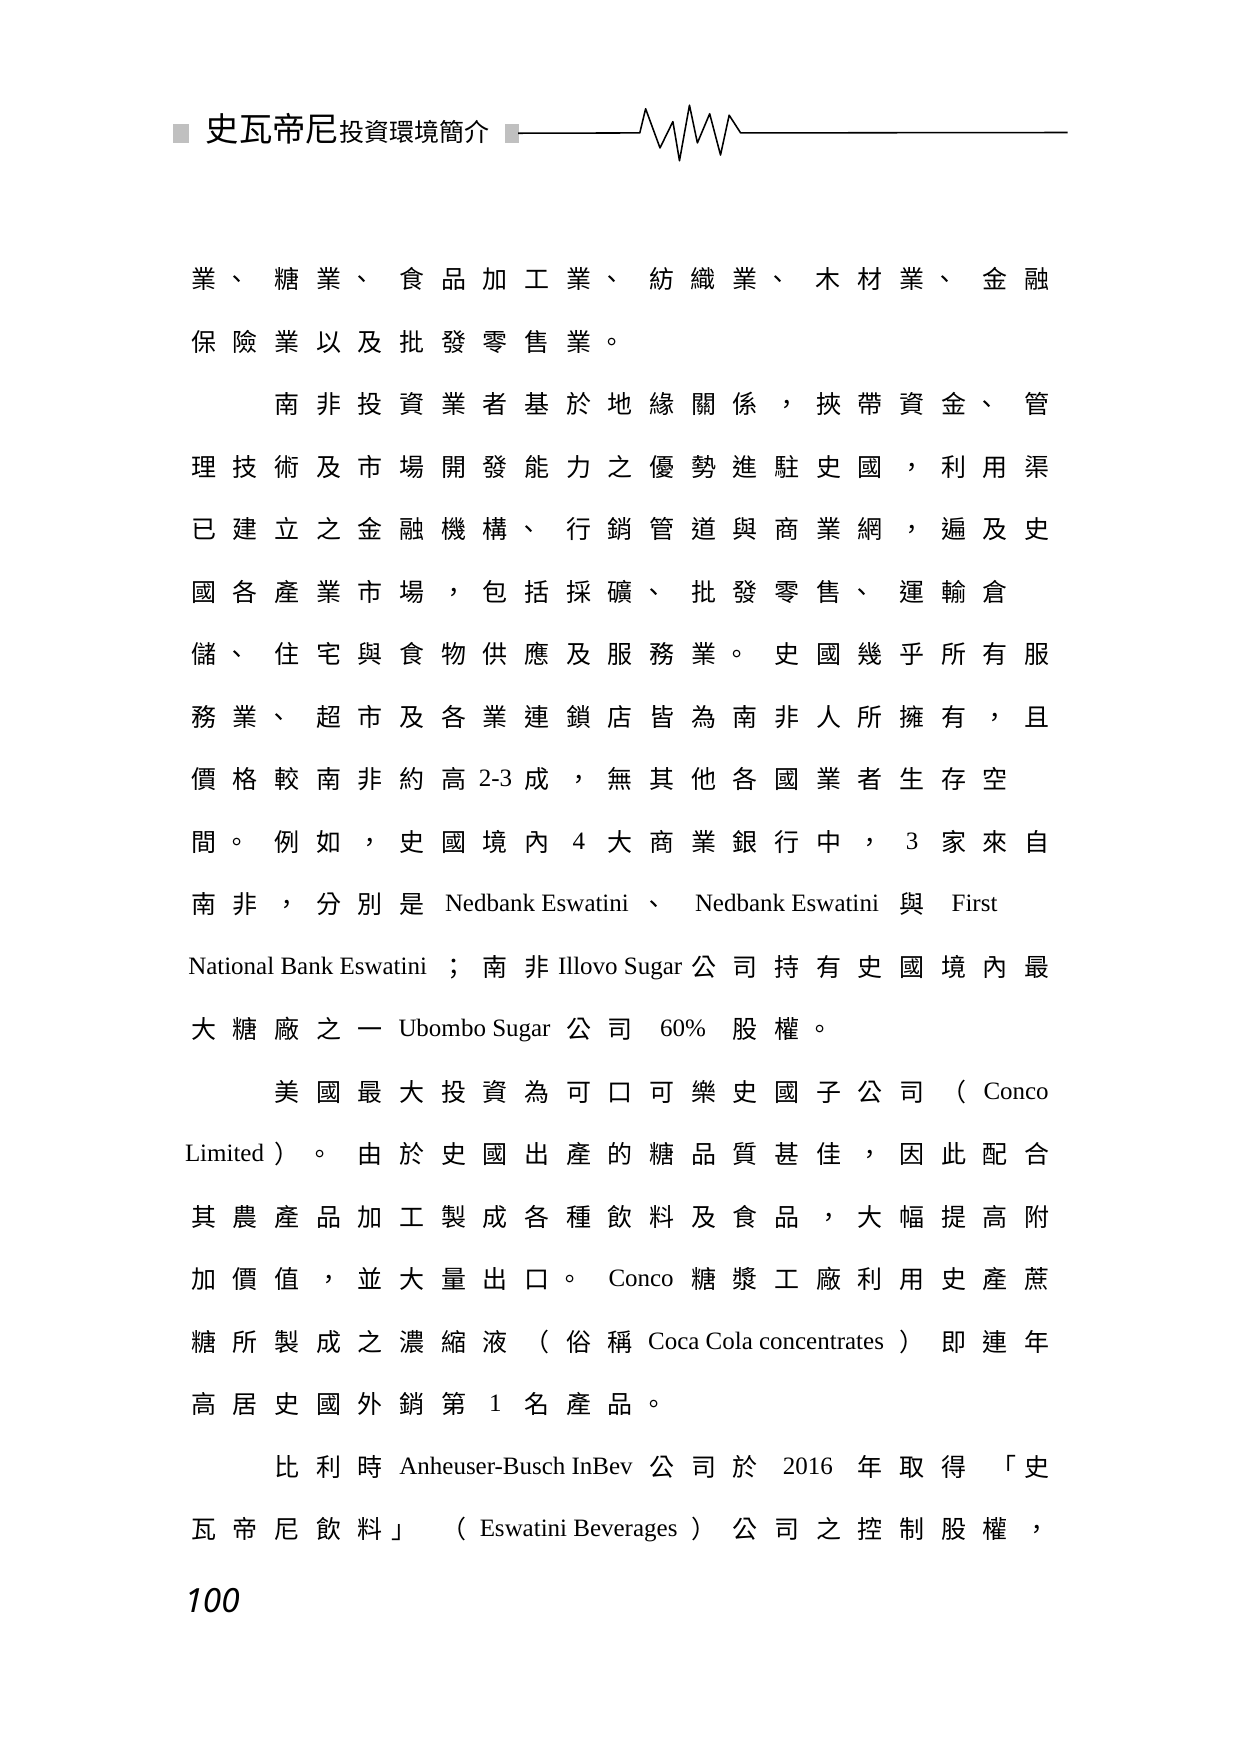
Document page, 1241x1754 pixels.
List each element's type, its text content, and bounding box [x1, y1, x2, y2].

text 南非投資業者基於地緣關係，挾帶資金、管理技術及市場開發能力之優勢進駐史國，利用渠已建立之金融機構、行銷管道與商業網，遍及史國各產業市場，包括採礦、批發零售、運輸倉儲、住宅與食物供應及服務業。史國幾乎所有服務業、超市及各業連鎖店皆為南非人所擁有，且價格較南非約高2-3成，無其他各國業者生存空間。例如，史國境內4大商業銀行中，3家來自南非，分別是Nedbank Eswatini、Nedbank Eswatini與First National Bank Eswatini；南非Illovo Sugar公司持有史國境內最大糖廠之一Ubombo Sugar公司60%股權。 [183, 361, 1058, 1049]
text 美國最大投資為可口可樂史國子公司（Conco Limited）。由於史國出產的糖品質甚佳，因此配合其農產品加工製成各種飲料及食品，大幅提高附加價值，並大量出口。Conco糖漿工廠利用史產蔗糖所製成之濃縮液（俗稱Coca Cola concentrates）即連年高居史國外銷第1名產品。 [183, 1049, 1058, 1424]
text 業、糖業、食品加工業、紡織業、木材業、金融保險業以及批發零售業。 [183, 236, 1058, 361]
text 比利時Anheuser-Busch InBev公司於2016年取得「史瓦帝尼飲料」（Eswatini Beverages）公司之控制股權， [183, 1424, 1058, 1549]
